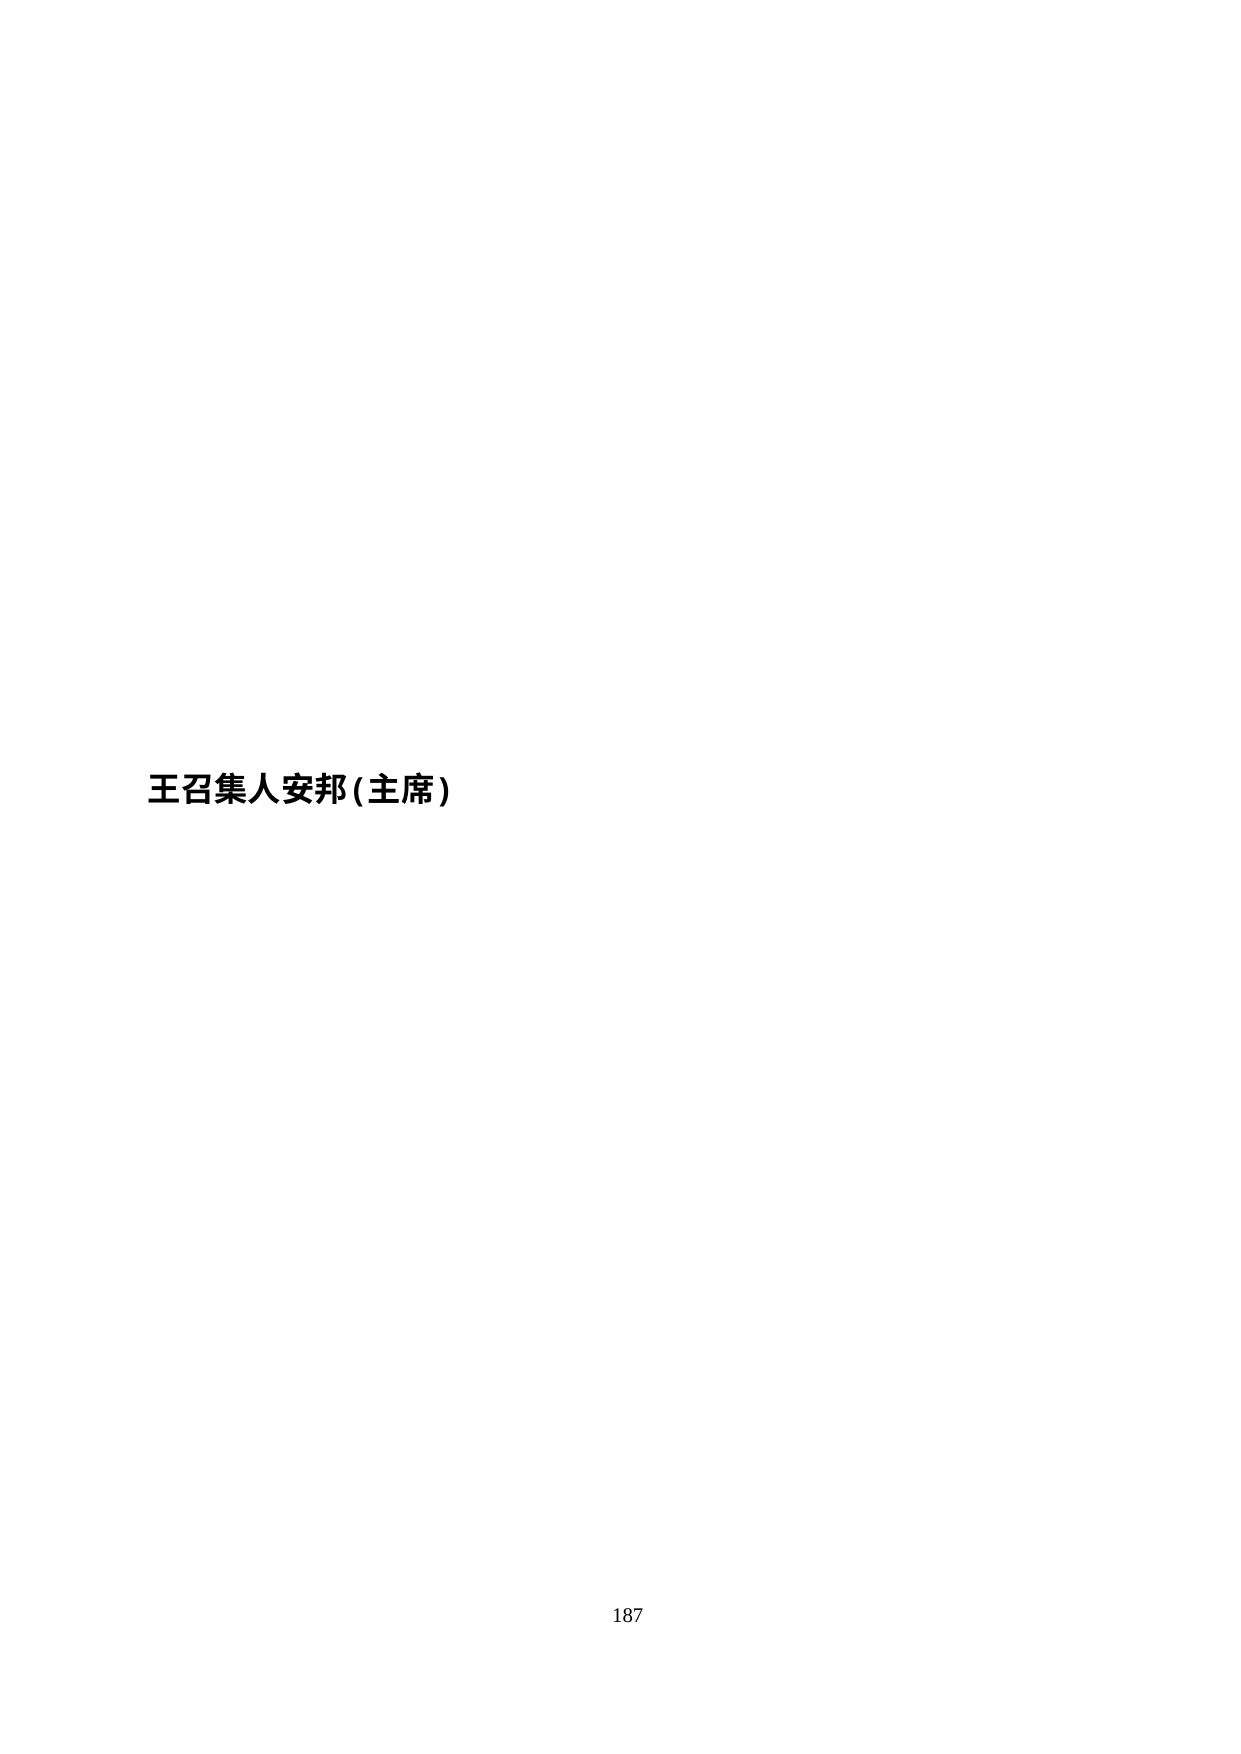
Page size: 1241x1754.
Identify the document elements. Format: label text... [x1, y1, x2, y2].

text 王召集人安邦(主席) [148, 745, 1107, 807]
